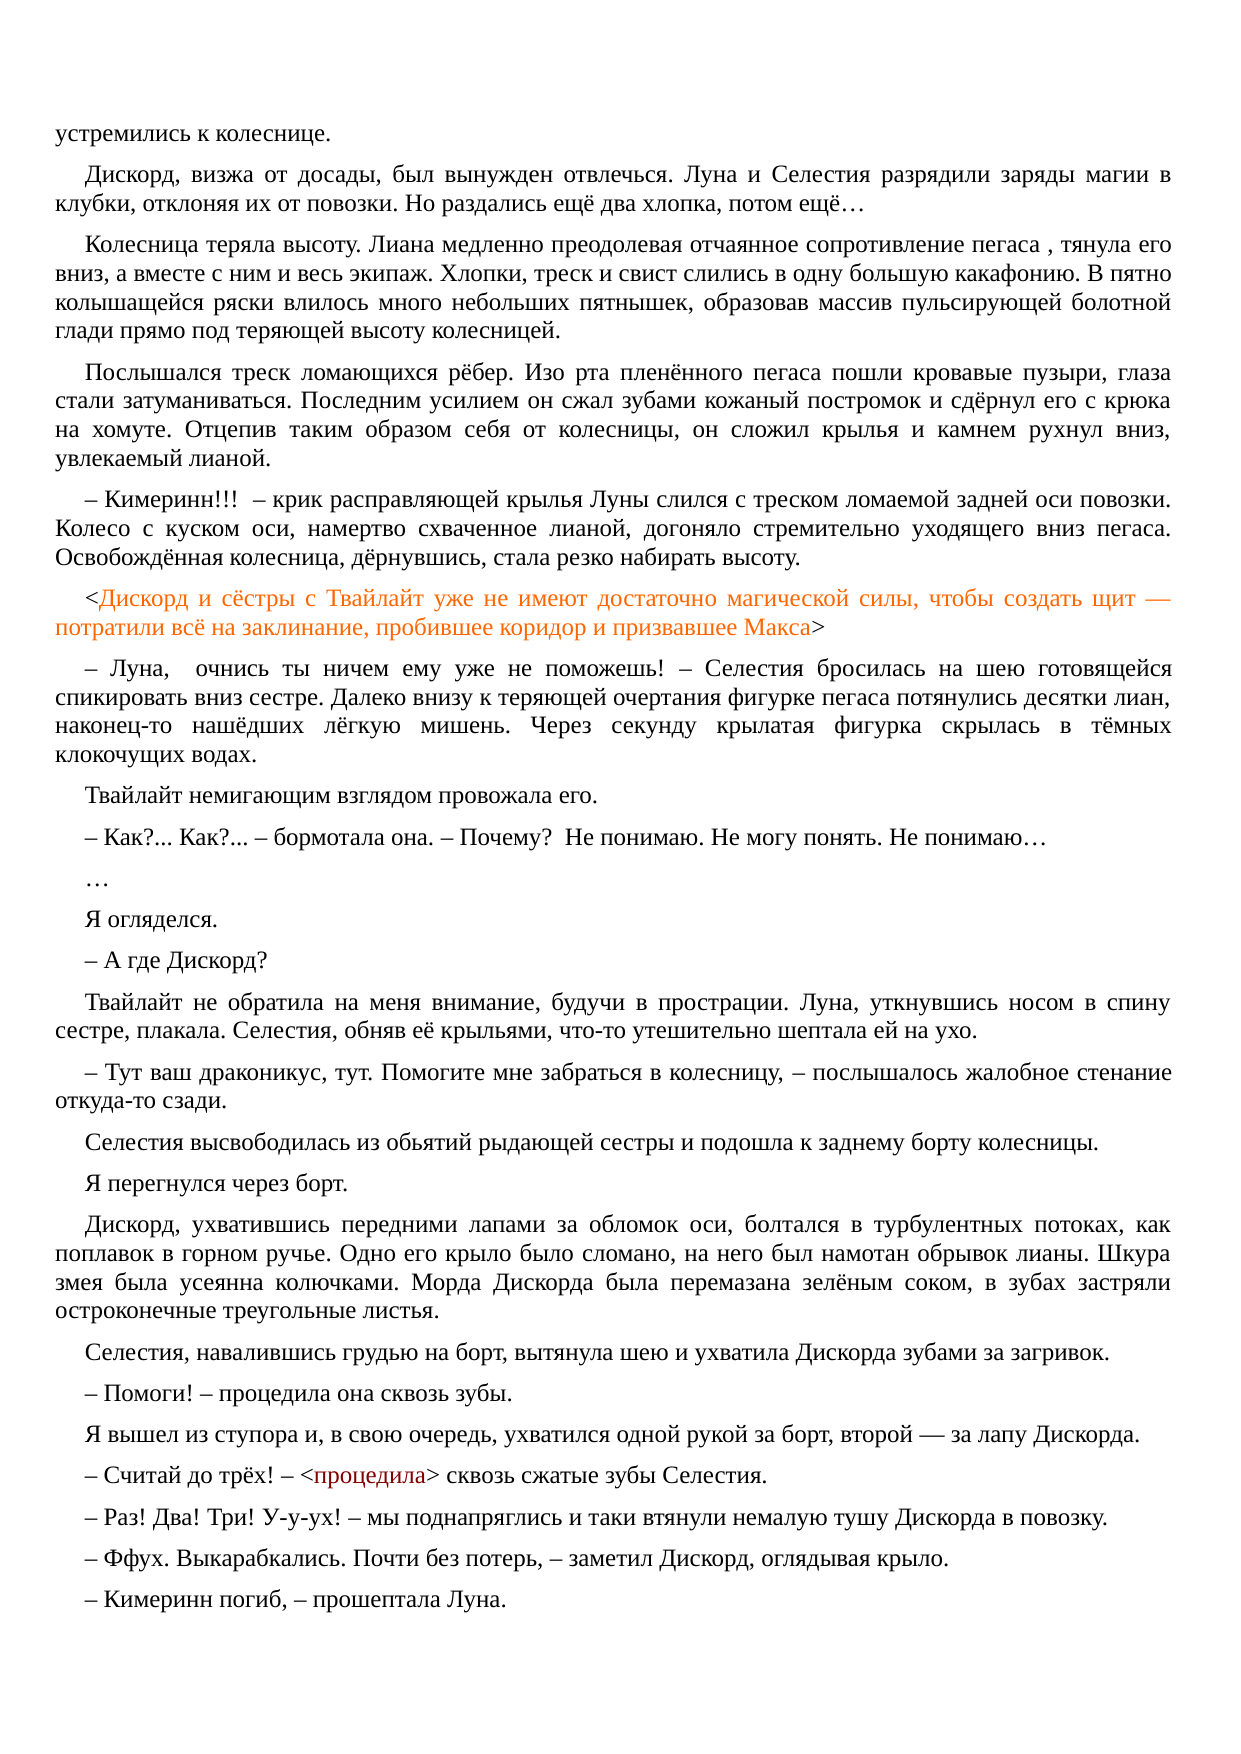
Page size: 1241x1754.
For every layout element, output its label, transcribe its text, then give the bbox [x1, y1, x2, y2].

text Я вышел из ступора и, в свою очередь, ухватился одной рукой за борт, второй — за лапу Дискорда. [55, 1419, 1172, 1448]
text Я перегнулся через борт. [55, 1168, 1172, 1197]
text – Кимеринн погиб, – прошептала Луна. [55, 1584, 1172, 1613]
text <Дискорд и сёстры с Твайлайт уже не имеют достаточно магической силы, чтобы создать щит — потратили всё на заклинание, пробившее коридор и призвавшее Макса> [55, 583, 1172, 641]
text Дискорд, визжа от досады, был вынужден отвлечься. Луна и Селестия разрядили заряды магии в клубки, отклоняя их от повозки. Но раздались ещё два хлопка, потом ещё… [55, 159, 1172, 217]
text – Ффух. Выкарабкались. Почти без потерь, – заметил Дискорд, оглядывая крыло. [55, 1543, 1172, 1572]
text – Кимеринн!!! – крик расправляющей крылья Луны слился с треском ломаемой задней оси повозки. Колесо с куском оси, намертво схваченное лианой, догоняло стремительно уходящего вниз пегаса. Освобождённая колесница, дёрнувшись, стала резко набирать высоту. [55, 484, 1172, 571]
text – Помоги! – процедила она сквозь зубы. [55, 1378, 1172, 1407]
text Селестия, навалившись грудью на борт, вытянула шею и ухватила Дискорда зубами за загривок. [55, 1337, 1172, 1366]
text Послышался треск ломающихся рёбер. Изо рта пленённого пегаса пошли кровавые пузыри, глаза стали затуманиваться. Последним усилием он сжал зубами кожаный постромок и сдёрнул его с крюка на хомуте. Отцепив таким образом себя от колесницы, он сложил крылья и камнем рухнул вниз, увлекаемый лианой. [55, 357, 1172, 472]
text … [55, 863, 1172, 892]
text Селестия высвободилась из обьятий рыдающей сестры и подошла к заднему борту колесницы. [55, 1127, 1172, 1156]
text Колесница теряла высоту. Лиана медленно преодолевая отчаянное сопротивление пегаса , тянула его вниз, а вместе с ним и весь экипаж. Хлопки, треск и свист слились в одну большую какафонию. В пятно колышащейся ряски влилось много небольших пятнышек, образовав массив пульсирующей болотной глади прямо под теряющей высоту колесницей. [55, 229, 1172, 344]
text – Считай до трёх! – <процедила> сквозь сжатые зубы Селестия. [55, 1461, 1172, 1489]
text Твайлайт не обратила на меня внимание, будучи в прострации. Луна, уткнувшись носом в спину сестре, плакала. Селестия, обняв её крыльями, что-то утешительно шептала ей на ухо. [55, 987, 1172, 1044]
text – Тут ваш драконикус, тут. Помогите мне забраться в колесницу, – послышалось жалобное стенание откуда-то сзади. [55, 1057, 1172, 1114]
text – Как?... Как?... – бормотала она. – Почему? Не понимаю. Не могу понять. Не понимаю… [55, 822, 1172, 851]
text – Раз! Два! Три! У-у-ух! – мы поднапряглись и таки втянули немалую тушу Дискорда в повозку. [55, 1502, 1172, 1531]
text Дискорд, ухватившись передними лапами за обломок оси, болтался в турбулентных потоках, как поплавок в горном ручье. Одно его крыло было сломано, на него был намотан обрывок лианы. Шкура змея была усеянна колючками. Морда Дискорда была перемазана зелёным соком, в зубах застряли остроконечные треугольные листья. [55, 1209, 1172, 1324]
text Твайлайт немигающим взглядом провожала его. [55, 781, 1172, 809]
text устремились к колеснице. [55, 118, 1172, 147]
text – Луна, очнись ты ничем ему уже не поможешь! – Селестия бросилась на шею готовящейся спикировать вниз сестре. Далеко внизу к теряющей очертания фигурке пегаса потянулись десятки лиан, наконец-то нашёдших лёгкую мишень. Через секунду крылатая фигурка скрылась в тёмных клокочущих водах. [55, 653, 1172, 768]
text – А где Дискорд? [55, 946, 1172, 974]
text Я огляделся. [55, 904, 1172, 933]
